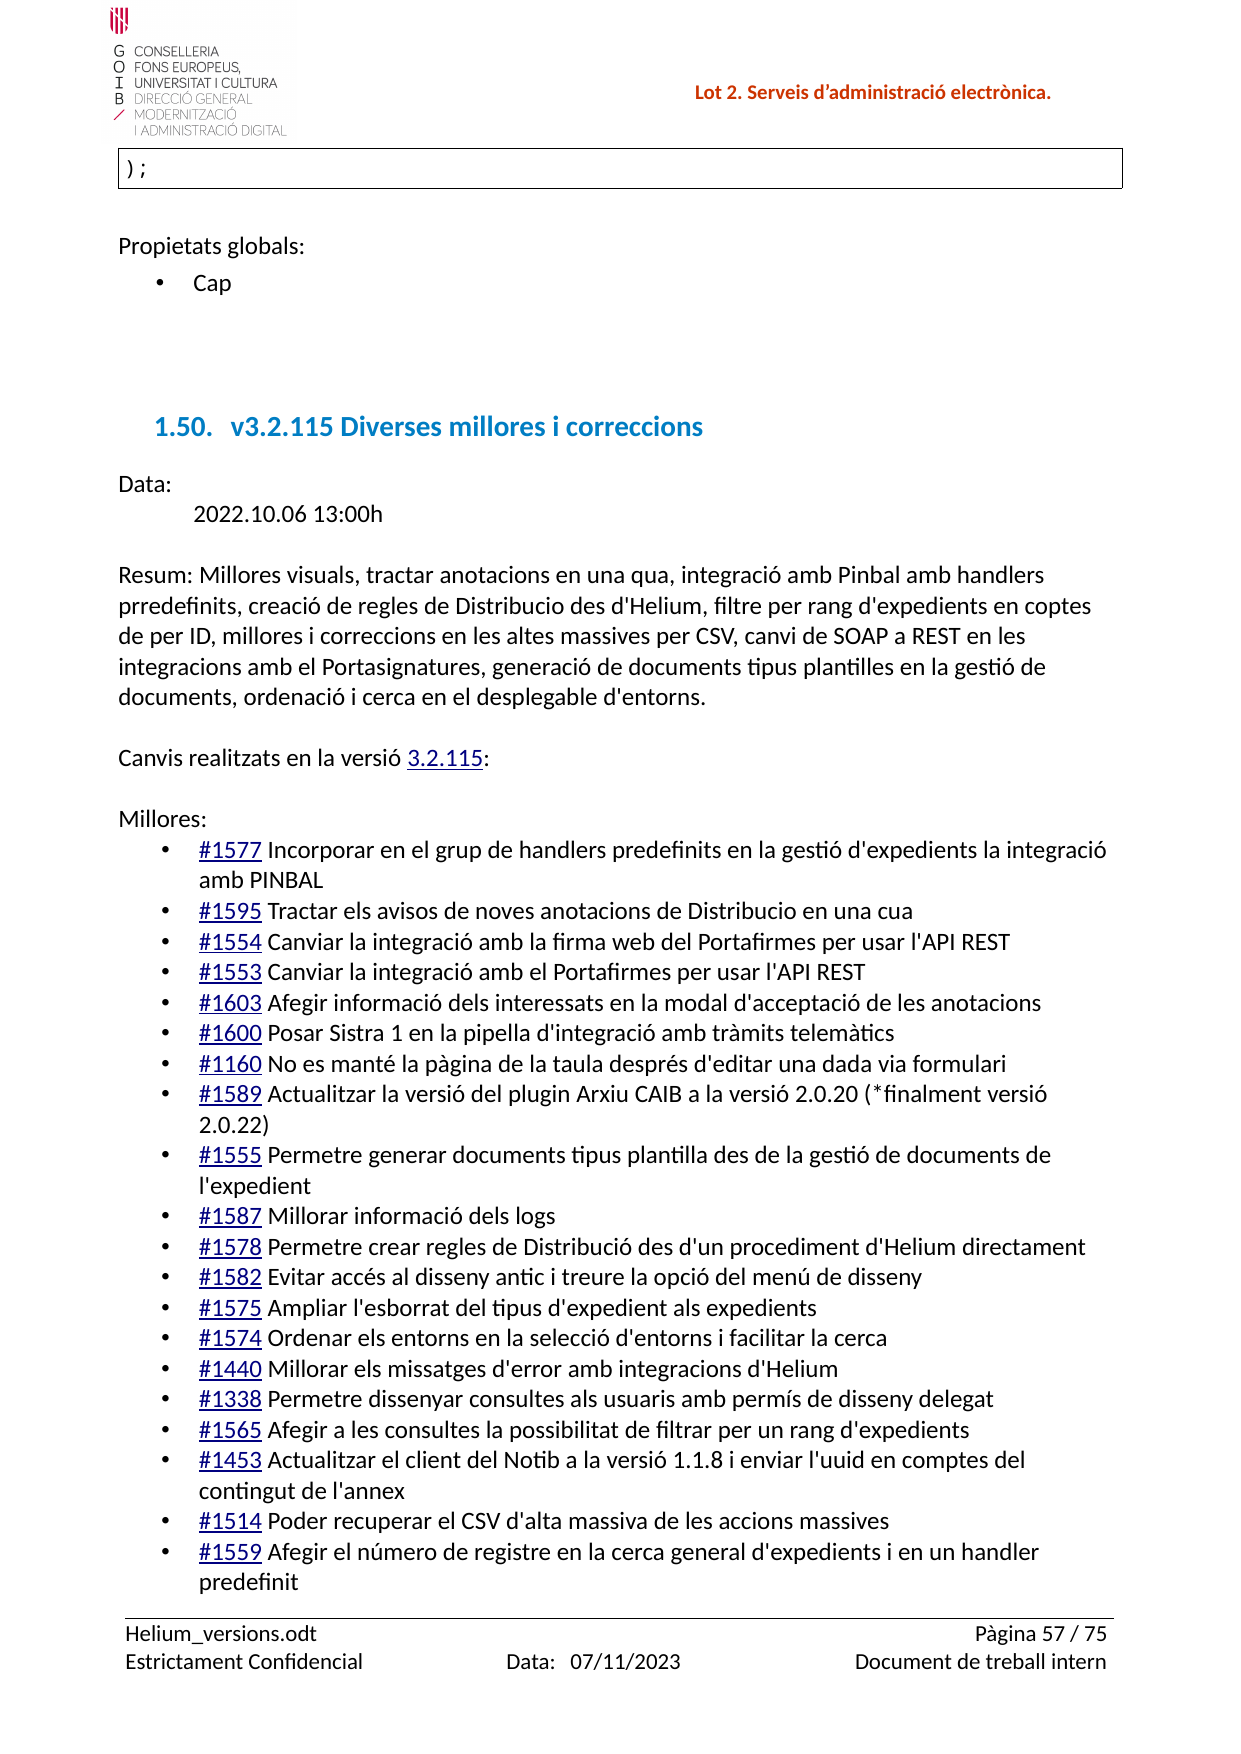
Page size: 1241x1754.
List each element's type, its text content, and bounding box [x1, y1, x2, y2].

list #1453 Actualitzar el client del Notib a la versió 1.1.8 i enviar l'uuid en comptes del contingut de l'annex [161, 1444, 1122, 1506]
list #1575 Ampliar l'esborrat del tipus d'expedient als expedients [161, 1292, 1122, 1322]
list #1578 Permetre crear regles de Distribució des d'un procediment d'Helium directament [161, 1231, 1122, 1261]
list #1160 No es manté la pàgina de la taula després d'editar una dada via formulari [161, 1048, 1122, 1078]
text Millores: [118, 803, 1122, 834]
text Canvis realitzats en la versió 3.2.115: [118, 742, 1122, 773]
list #1574 Ordenar els entorns en la selecció d'entorns i facilitar la cerca [161, 1322, 1122, 1353]
picture [100, 0, 297, 144]
list #1582 Evitar accés al disseny antic i treure la opció del menú de disseny [161, 1261, 1122, 1292]
list #1603 Afegir informació dels interessats en la modal d'acceptació de les anotacions [161, 987, 1122, 1017]
list #1514 Poder recuperar el CSV d'alta massiva de les accions massives [161, 1506, 1122, 1536]
list #1577 Incorporar en el grup de handlers predefinits en la gestió d'expedients la integració amb PINBAL [161, 834, 1122, 895]
subtitle v3.2.115 Diverses millores i correccions [153, 408, 1122, 444]
text 2022.10.06 13:00h [118, 498, 1122, 529]
list #1589 Actualitzar la versió del plugin Arxiu CAIB a la versió 2.0.20 (*finalment versió 2.0.22) [161, 1078, 1122, 1139]
list #1555 Permetre generar documents tipus plantilla des de la gestió de documents de l'expedient [161, 1139, 1122, 1200]
table_header ); [119, 149, 1122, 188]
list #1600 Posar Sistra 1 en la pipella d'integració amb tràmits telemàtics [161, 1017, 1122, 1048]
list #1553 Canviar la integració amb el Portafirmes per usar l'API REST [161, 956, 1122, 987]
text Resum: Millores visuals, tractar anotacions en una qua, integració amb Pinbal amb handlers prredefinits, creació de regles de Distribucio des d'Helium, filtre per rang d'expedients en coptes de per ID, millores i correccions en les altes massives per CSV, canvi de SOAP a REST en les integracions amb el Portasignatures, generació de documents tipus plantilles en la gestió de documents, ordenació i cerca en el desplegable d'entorns. [118, 559, 1122, 712]
list #1565 Afegir a les consultes la possibilitat de filtrar per un rang d'expedients [161, 1414, 1122, 1444]
list #1440 Millorar els missatges d'error amb integracions d'Helium [161, 1353, 1122, 1383]
list #1587 Millorar informació dels logs [161, 1200, 1122, 1231]
list Cap [156, 267, 1122, 297]
text Data: [118, 468, 1122, 498]
list #1554 Canviar la integració amb la firma web del Portafirmes per usar l'API REST [161, 926, 1122, 956]
list #1338 Permetre dissenyar consultes als usuaris amb permís de disseny delegat [161, 1383, 1122, 1414]
list #1595 Tractar els avisos de noves anotacions de Distribucio en una cua [161, 895, 1122, 926]
text Propietats globals: [118, 230, 1122, 261]
list #1559 Afegir el número de registre en la cerca general d'expedients i en un handler predefinit [161, 1536, 1122, 1597]
